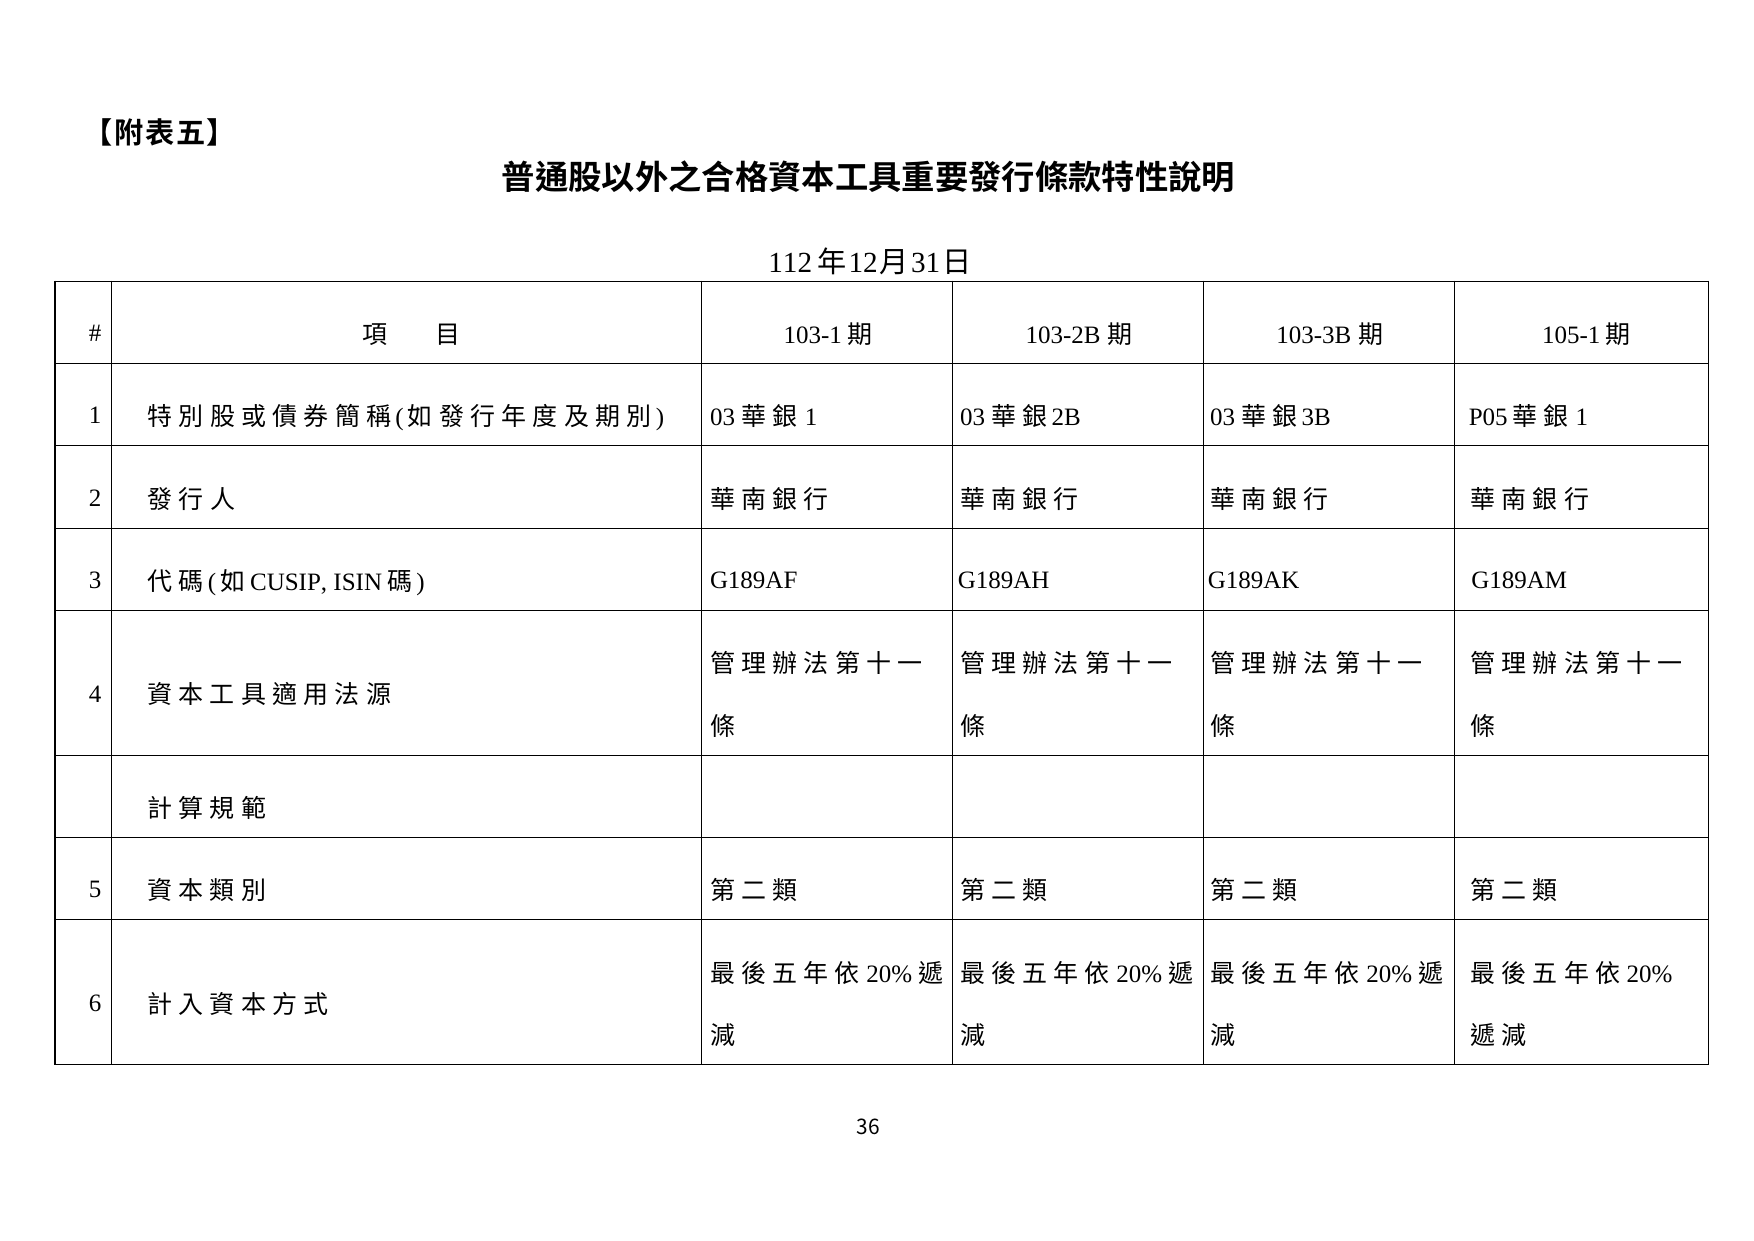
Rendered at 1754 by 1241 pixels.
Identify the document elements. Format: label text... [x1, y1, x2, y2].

table_cell 管理辦法第十一條 [953, 611, 1203, 754]
table_cell 發行人 [112, 446, 701, 527]
table_cell 03華銀1 [702, 364, 952, 445]
table_cell 6 [56, 920, 111, 1064]
table_cell 03華銀3B [1204, 364, 1454, 445]
table_cell 管理辦法第十一條 [702, 611, 952, 754]
table_cell 管理辦法第十一條 [1455, 611, 1708, 754]
table_cell 華南銀行 [702, 446, 952, 527]
table_cell G189AK [1204, 529, 1454, 610]
table_cell 第二類 [1455, 838, 1708, 919]
table_cell 管理辦法第十一條 [1204, 611, 1454, 754]
table_cell [1455, 756, 1708, 837]
text 普通股以外之合格資本工具重要發行條款特性說明 [82, 151, 1654, 199]
table_cell [56, 756, 111, 837]
table_header # [56, 282, 111, 363]
table_cell 4 [56, 611, 111, 754]
table_cell G189AH [953, 529, 1203, 610]
table_cell 華南銀行 [1455, 446, 1708, 527]
table_cell G189AM [1455, 529, 1708, 610]
table_cell P05華銀1 [1455, 364, 1708, 445]
table_cell 第二類 [953, 838, 1203, 919]
table_cell 3 [56, 529, 111, 610]
table_cell 資本工具適用法源 [112, 611, 701, 754]
table_cell 03華銀2B [953, 364, 1203, 445]
table_cell 最後五年依20%遞減 [1204, 920, 1454, 1064]
table_cell G189AF [702, 529, 952, 610]
table_header 103-3B期 [1204, 282, 1454, 363]
table_cell 第二類 [1204, 838, 1454, 919]
table_cell 華南銀行 [953, 446, 1203, 527]
table_cell 最後五年依20%遞減 [1455, 920, 1708, 1064]
table_cell [702, 756, 952, 837]
table_cell 5 [56, 838, 111, 919]
table_header 103-2B期 [953, 282, 1203, 363]
table_cell 代碼(如CUSIP, ISIN碼) [112, 529, 701, 610]
text 【附表五】普通股以外之合格資本工具重要發行條款特性說明 [82, 89, 1654, 151]
table_cell 華南銀行 [1204, 446, 1454, 527]
table_header 105-1期 [1455, 282, 1708, 363]
text 112年12月31日 [82, 218, 1654, 281]
table_cell 計入資本方式 [112, 920, 701, 1064]
table_cell 2 [56, 446, 111, 527]
table_header 103-1期 [702, 282, 952, 363]
table_cell [1204, 756, 1454, 837]
table_cell 1 [56, 364, 111, 445]
table_header 項 目 [112, 282, 701, 363]
table_cell 計算規範 [112, 756, 701, 837]
table_cell [953, 756, 1203, 837]
table_cell 資本類別 [112, 838, 701, 919]
table_cell 第二類 [702, 838, 952, 919]
table_cell 最後五年依20%遞減 [702, 920, 952, 1064]
table_cell 特別股或債券簡稱(如發行年度及期別) [112, 364, 701, 445]
table_cell 最後五年依20%遞減 [953, 920, 1203, 1064]
